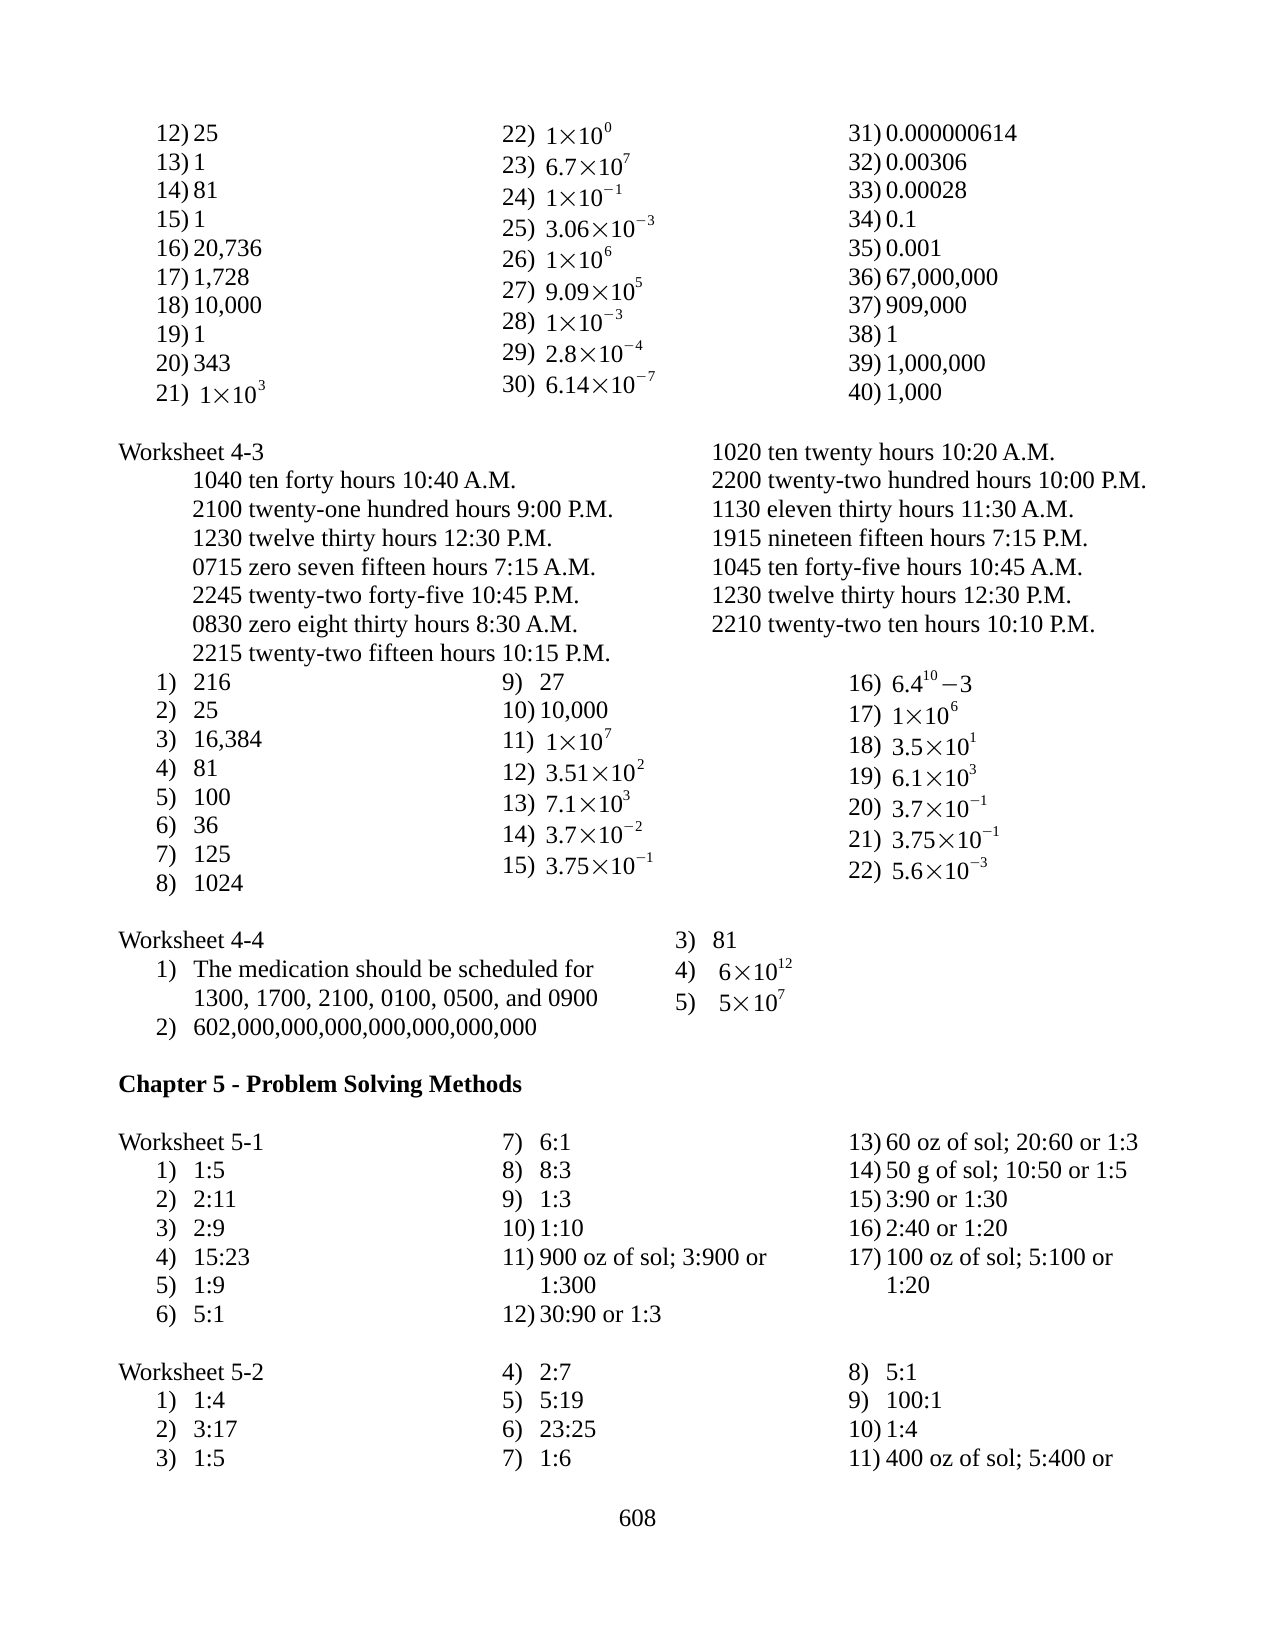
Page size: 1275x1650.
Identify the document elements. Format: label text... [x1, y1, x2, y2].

list 100:1 [848, 1386, 1157, 1414]
text Worksheet 4-3 [118, 437, 637, 466]
list 1:6 [502, 1443, 811, 1472]
list 909,000 [848, 291, 1157, 319]
text 2100 twenty-one hundred hours 9:00 P.M. [192, 494, 637, 523]
list 0.000000614 [848, 118, 1157, 147]
list 81 [156, 753, 464, 782]
text 2200 twenty-two hundred hours 10:00 P.M. [711, 466, 1157, 494]
text 1045 ten forty-five hours 10:45 A.M. [711, 552, 1157, 581]
list 125 [156, 839, 464, 868]
list 2:11 [156, 1184, 464, 1213]
text Worksheet 4-4 [118, 926, 637, 954]
list 1024 [156, 868, 464, 897]
list 1:9 [156, 1271, 464, 1299]
list 6:1 [502, 1127, 811, 1156]
list 216 [156, 667, 464, 696]
text Worksheet 5-2 [118, 1357, 464, 1386]
list 36 [156, 811, 464, 839]
list 81 [156, 176, 464, 204]
list 25 [156, 696, 464, 724]
list 1:10 [502, 1213, 811, 1242]
list 8:3 [502, 1156, 811, 1184]
list 15:23 [156, 1242, 464, 1271]
list 1,728 [156, 262, 464, 291]
list 23:25 [502, 1414, 811, 1443]
text 1040 ten forty hours 10:40 A.M. [192, 466, 637, 494]
list 0.00028 [848, 176, 1157, 204]
list 50 g of sol; 10:50 or 1:5 [848, 1156, 1157, 1184]
text 0830 zero eight thirty hours 8:30 A.M. [192, 609, 637, 638]
list 30:90 or 1:3 [502, 1299, 811, 1328]
list 5:1 [848, 1357, 1157, 1386]
list 25 [156, 118, 464, 147]
text 1020 ten twenty hours 10:20 A.M. [711, 437, 1157, 466]
list 10,000 [502, 696, 811, 724]
list 3:90 or 1:30 [848, 1184, 1157, 1213]
list 1,000,000 [848, 348, 1157, 377]
list The medication should be scheduled for 1300, 1700, 2100, 0100, 0500, and 0900 [156, 954, 637, 1012]
list 602,000,000,000,000,000,000,000 [156, 1012, 637, 1041]
list 1:5 [156, 1156, 464, 1184]
list 100 [156, 782, 464, 811]
list 0.00306 [848, 147, 1157, 176]
list 20,736 [156, 233, 464, 262]
text 1130 eleven thirty hours 11:30 A.M. [711, 494, 1157, 523]
text 0715 zero seven fifteen hours 7:15 A.M. [192, 552, 637, 581]
list 60 oz of sol; 20:60 or 1:3 [848, 1127, 1157, 1156]
list 343 [156, 348, 464, 377]
list 16,384 [156, 724, 464, 753]
list 400 oz of sol; 5:400 or [848, 1443, 1157, 1472]
list 2:40 or 1:20 [848, 1213, 1157, 1242]
list 1 [156, 204, 464, 233]
text 1915 nineteen fifteen hours 7:15 P.M. [711, 523, 1157, 552]
list 1 [156, 319, 464, 348]
list 5:1 [156, 1299, 464, 1328]
list 100 oz of sol; 5:100 or 1:20 [848, 1242, 1157, 1299]
list 1:4 [848, 1414, 1157, 1443]
list 0.1 [848, 204, 1157, 233]
list 1:4 [156, 1386, 464, 1414]
text 2210 twenty-two ten hours 10:10 P.M. [711, 609, 1157, 638]
list 67,000,000 [848, 262, 1157, 291]
list 900 oz of sol; 3:900 or 1:300 [502, 1242, 811, 1299]
list 0.001 [848, 233, 1157, 262]
list 1:5 [156, 1443, 464, 1472]
list 1,000 [848, 377, 1157, 406]
text 2245 twenty-two forty-five 10:45 P.M. [192, 581, 637, 609]
text Worksheet 5-1 [118, 1127, 464, 1156]
list 2:9 [156, 1213, 464, 1242]
list 1:3 [502, 1184, 811, 1213]
list 5:19 [502, 1386, 811, 1414]
list 27 [502, 667, 811, 696]
text 1230 twelve thirty hours 12:30 P.M. [192, 523, 637, 552]
list 81 [675, 926, 1157, 954]
text 2215 twenty-two fifteen hours 10:15 P.M. [192, 638, 637, 667]
list 3:17 [156, 1414, 464, 1443]
text Chapter 5 - Problem Solving Methods [118, 1069, 1157, 1098]
list 1 [848, 319, 1157, 348]
list 1 [156, 147, 464, 176]
text 1230 twelve thirty hours 12:30 P.M. [711, 581, 1157, 609]
list 2:7 [502, 1357, 811, 1386]
list 10,000 [156, 291, 464, 319]
